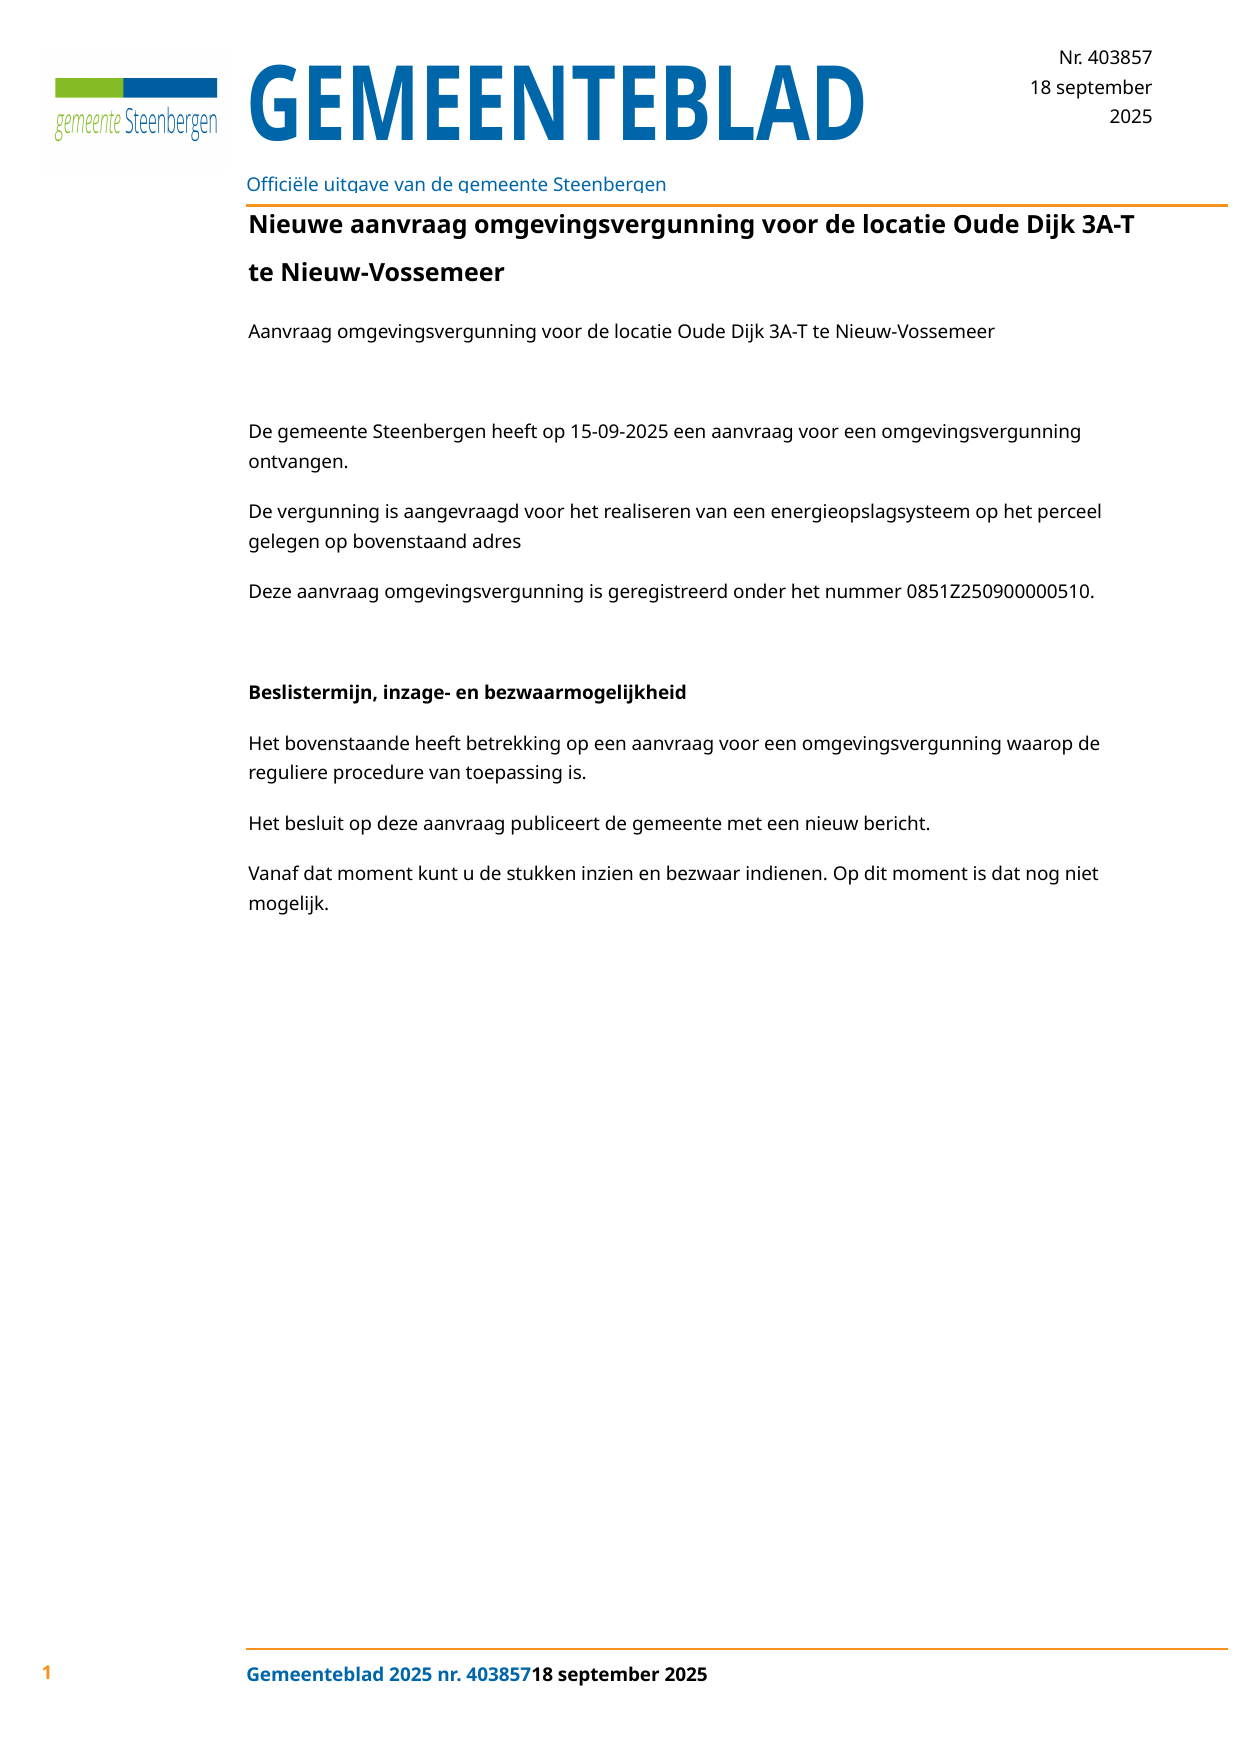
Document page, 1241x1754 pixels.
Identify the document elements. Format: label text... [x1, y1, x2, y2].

picture [41, 47, 231, 172]
text Vanaf dat moment kunt u de stukken inzien en bezwaar indienen. Op dit moment is dat nog niet mogelijk. [248, 860, 1152, 916]
text Het bovenstaande heeft betrekking op een aanvraag voor een omgevingsvergunning waarop de reguliere procedure van toepassing is. [248, 730, 1152, 785]
text Nieuwe aanvraag omgevingsvergunning voor de locatie Oude Dijk 3A-T te Nieuw-Vossemeer [248, 207, 1152, 288]
text Deze aanvraag omgevingsvergunning is geregistreerd onder het nummer 0851Z250900000510. [248, 579, 1152, 604]
text De vergunning is aangevraagd voor het realiseren van een energieopslagsysteem op het perceel gelegen op bovenstaand adres [248, 499, 1152, 554]
text Het besluit op deze aanvraag publiceert de gemeente met een nieuw bericht. [248, 810, 1152, 836]
text Beslistermijn, inzage- en bezwaarmogelijkheid [248, 679, 1152, 705]
text Aanvraag omgevingsvergunning voor de locatie Oude Dijk 3A-T te Nieuw-Vossemeer [248, 318, 1152, 344]
text De gemeente Steenbergen heeft op 15-09-2025 een aanvraag voor een omgevingsvergunning ontvangen. [248, 419, 1152, 474]
